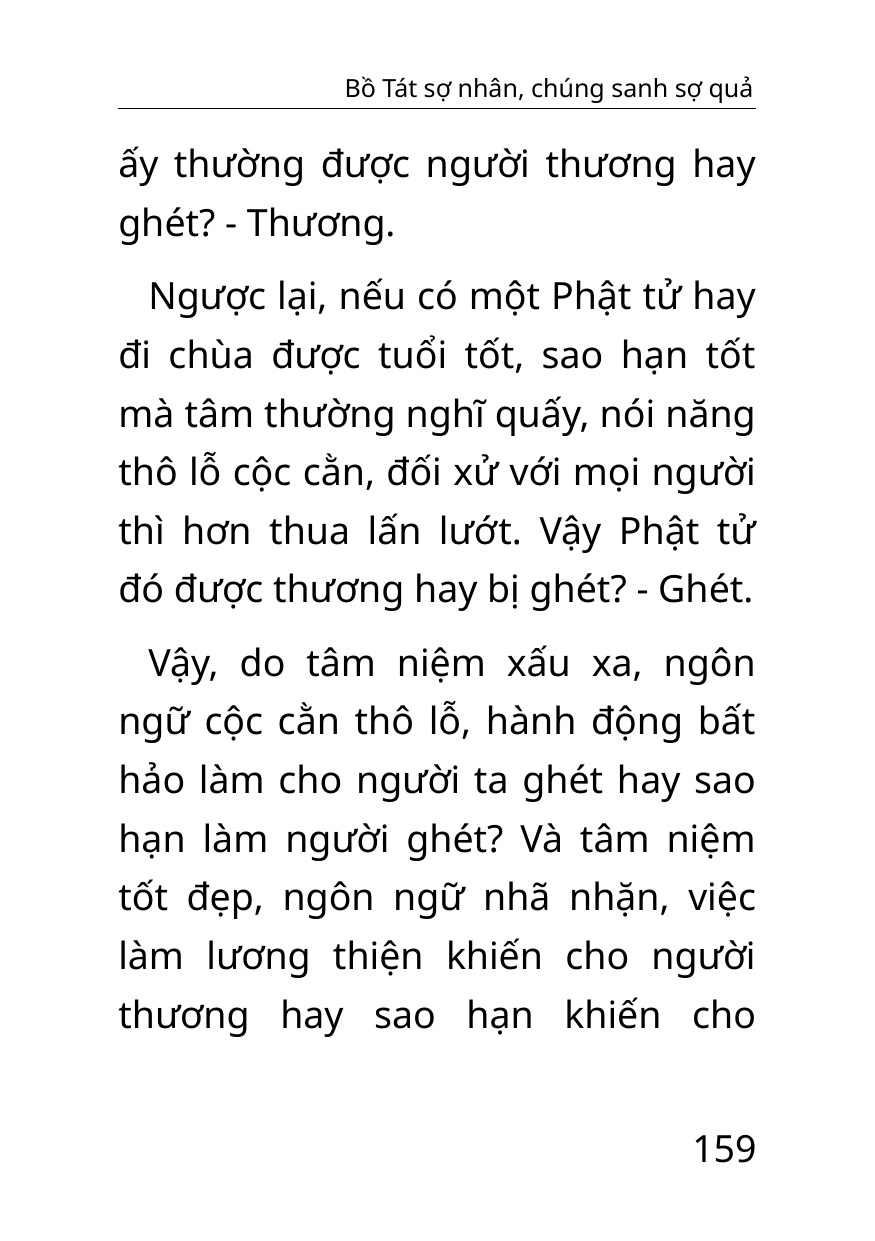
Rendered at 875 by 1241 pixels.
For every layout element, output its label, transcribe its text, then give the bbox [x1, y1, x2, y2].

text Ngược lại, nếu có một Phật tử hay đi chùa được tuổi tốt, sao hạn tốt mà tâm thường nghĩ quấy, nói năng thô lỗ cộc cằn, đối xử với mọi người thì hơn thua lấn lướt. Vậy Phật tử đó được thương hay bị ghét? - Ghét. [118, 269, 756, 614]
text ấy thường được người thương hay ghét? - Thương. [118, 138, 756, 247]
text Vậy, do tâm niệm xấu xa, ngôn ngữ cộc cằn thô lỗ, hành động bất hảo làm cho người ta ghét hay sao hạn làm người ghét? Và tâm niệm tốt đẹp, ngôn ngữ nhã nhặn, việc làm lương thiện khiến cho người thương hay sao hạn khiến cho [118, 636, 756, 1039]
